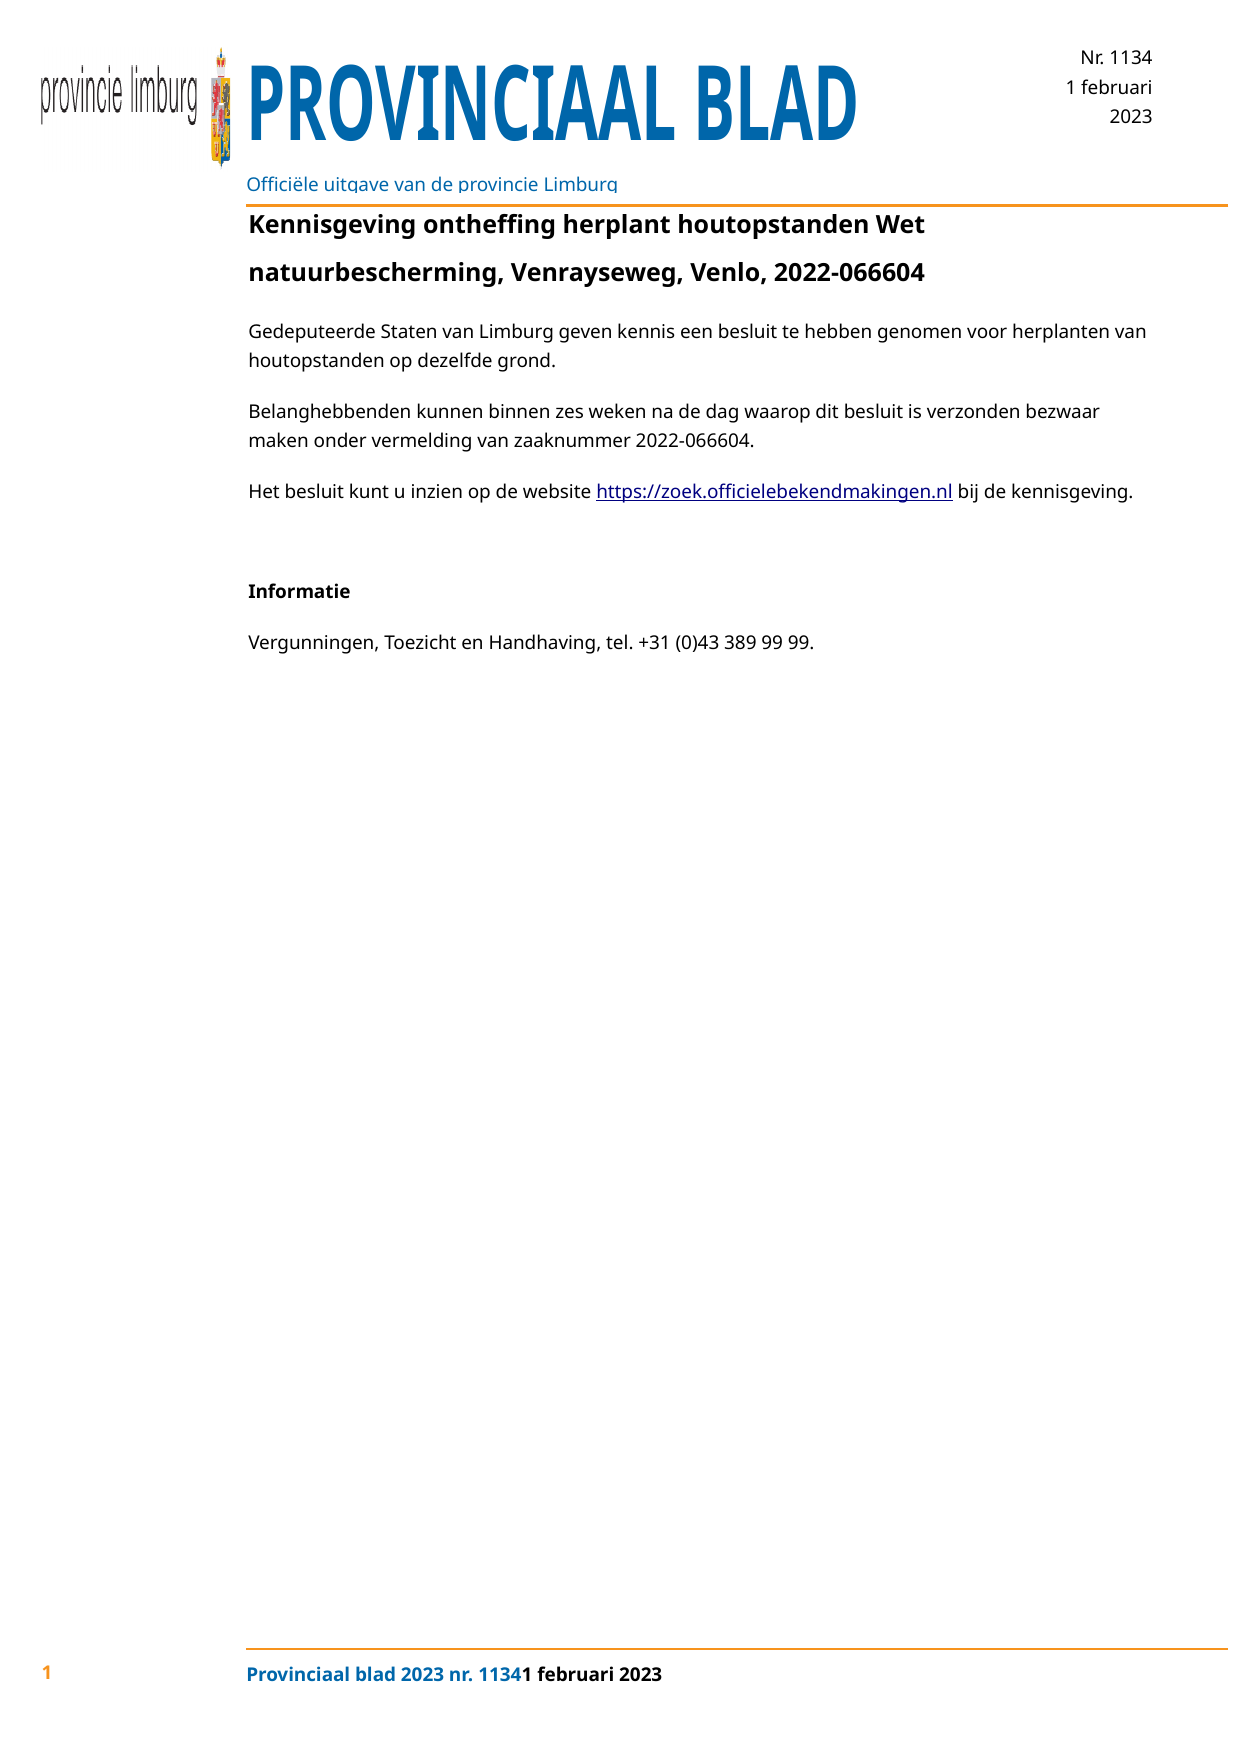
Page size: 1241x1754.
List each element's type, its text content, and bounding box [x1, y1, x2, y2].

text Vergunningen, Toezicht en Handhaving, tel. +31 (0)43 389 99 99. [248, 629, 1152, 655]
text Informatie [248, 579, 1152, 604]
picture [41, 47, 231, 172]
text Het besluit kunt u inzien op de website https://zoek.officielebekendmakingen.nl bij de kennisgeving. [248, 478, 1152, 504]
text Gedeputeerde Staten van Limburg geven kennis een besluit te hebben genomen voor herplanten van houtopstanden op dezelfde grond. [248, 318, 1152, 373]
text Kennisgeving ontheffing herplant houtopstanden Wet natuurbescherming, Venrayseweg, Venlo, 2022-066604 [248, 207, 1152, 288]
text Belanghebbenden kunnen binnen zes weken na de dag waarop dit besluit is verzonden bezwaar maken onder vermelding van zaaknummer 2022-066604. [248, 398, 1152, 453]
